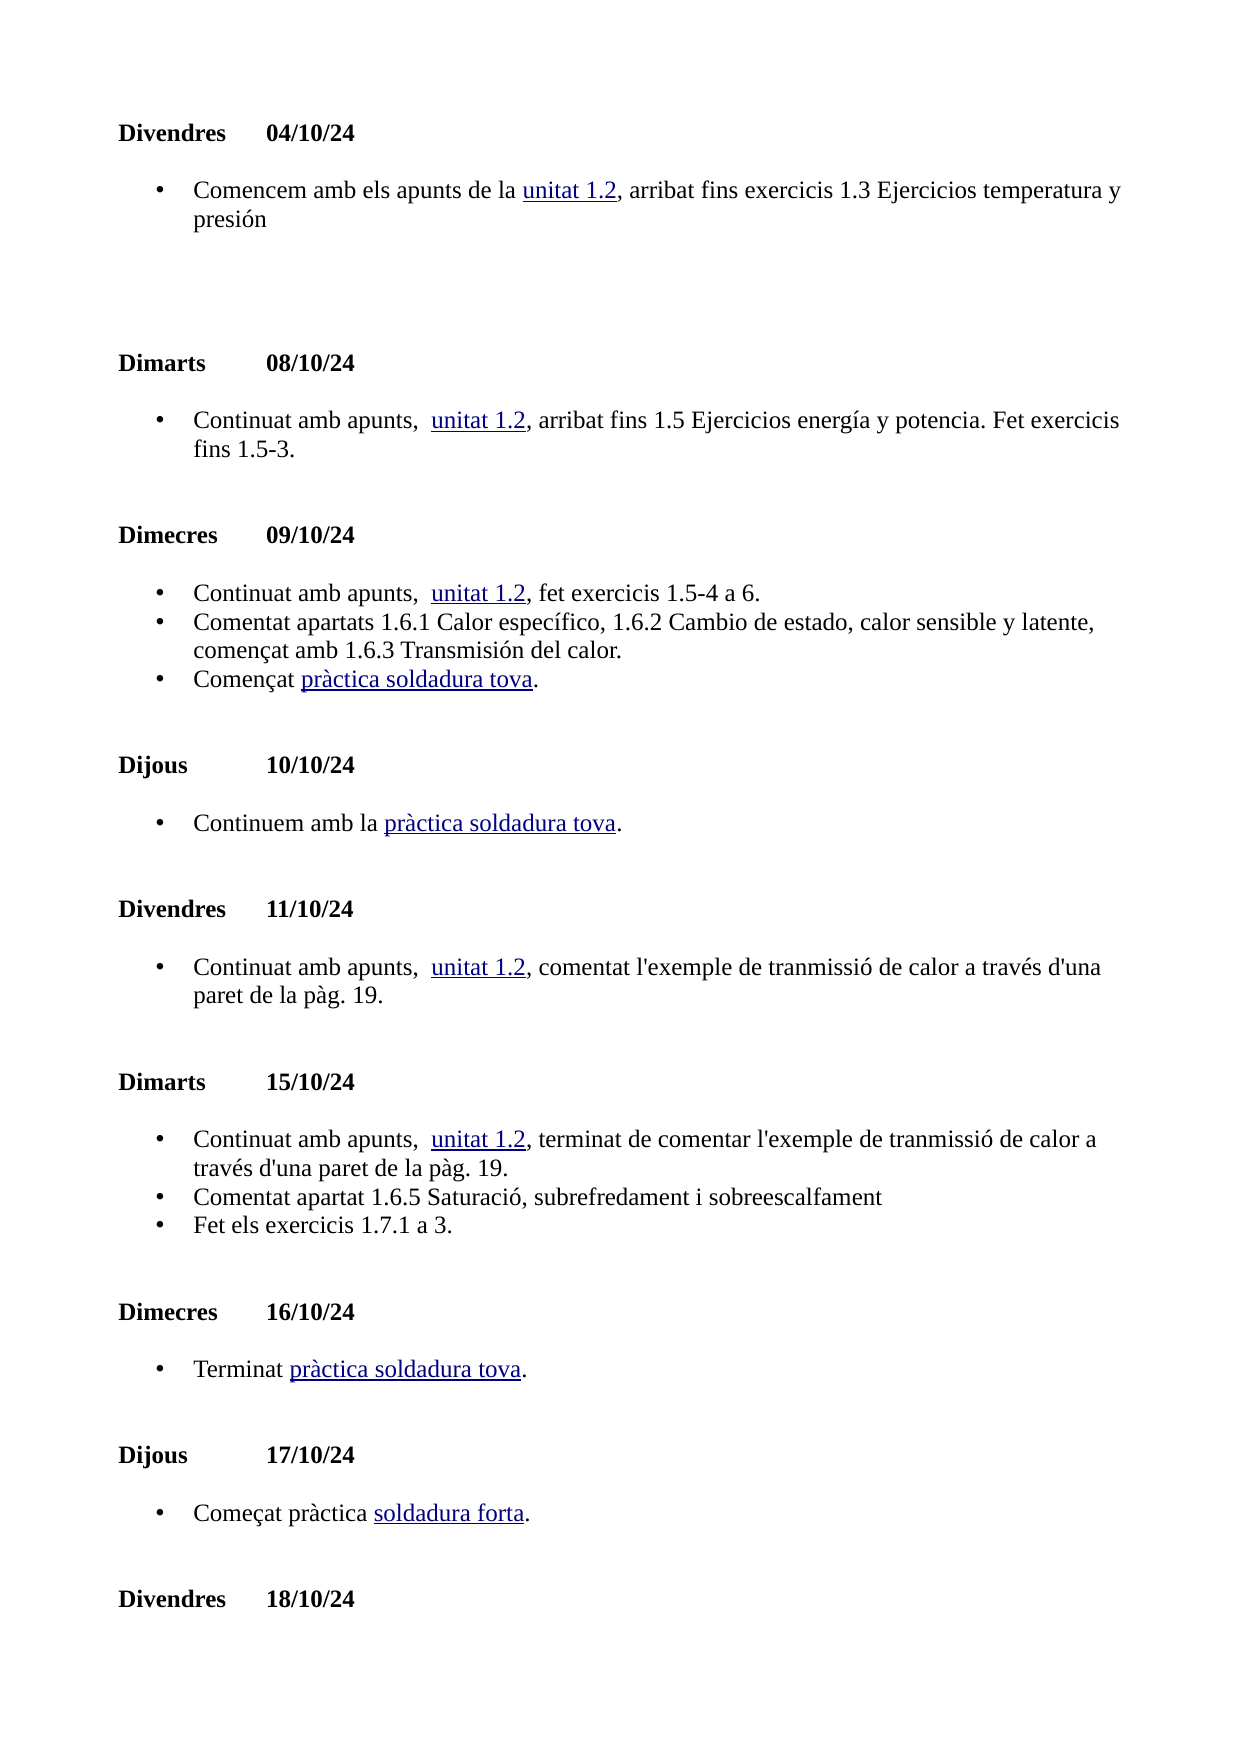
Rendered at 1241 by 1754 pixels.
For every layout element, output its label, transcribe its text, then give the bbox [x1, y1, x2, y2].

list Continuat amb apunts, unitat 1.2, fet exercicis 1.5-4 a 6. [156, 578, 1122, 607]
text Divendres 04/10/24 [118, 118, 1122, 147]
list Continuat amb apunts, unitat 1.2, comentat l'exemple de tranmissió de calor a través d'una paret de la pàg. 19. [156, 952, 1122, 1009]
list Comentat apartat 1.6.5 Saturació, subrefredament i sobreescalfament [156, 1182, 1122, 1211]
list Comencem amb els apunts de la unitat 1.2, arribat fins exercicis 1.3 Ejercicios temperatura y presión [156, 176, 1122, 233]
text Dijous 17/10/24 [118, 1441, 1122, 1469]
list Comentat apartats 1.6.1 Calor específico, 1.6.2 Cambio de estado, calor sensible y latente, començat amb 1.6.3 Transmisión del calor. [156, 607, 1122, 664]
list Començat pràctica soldadura tova. [156, 664, 1122, 693]
text Dimarts 15/10/24 [118, 1067, 1122, 1096]
text Divendres 18/10/24 [118, 1584, 1122, 1613]
list Continuat amb apunts, unitat 1.2, terminat de comentar l'exemple de tranmissió de calor a través d'una paret de la pàg. 19. [156, 1124, 1122, 1182]
text Divendres 11/10/24 [118, 894, 1122, 923]
list Começat pràctica soldadura forta. [156, 1498, 1122, 1527]
list Terminat pràctica soldadura tova. [156, 1354, 1122, 1383]
text Dijous 10/10/24 [118, 751, 1122, 779]
text Dimarts 08/10/24 [118, 348, 1122, 377]
text Dimecres 16/10/24 [118, 1297, 1122, 1326]
list Continuat amb apunts, unitat 1.2, arribat fins 1.5 Ejercicios energía y potencia. Fet exercicis fins 1.5-3. [156, 406, 1122, 463]
list Continuem amb la pràctica soldadura tova. [156, 808, 1122, 837]
text Dimecres 09/10/24 [118, 521, 1122, 549]
list Fet els exercicis 1.7.1 a 3. [156, 1211, 1122, 1239]
